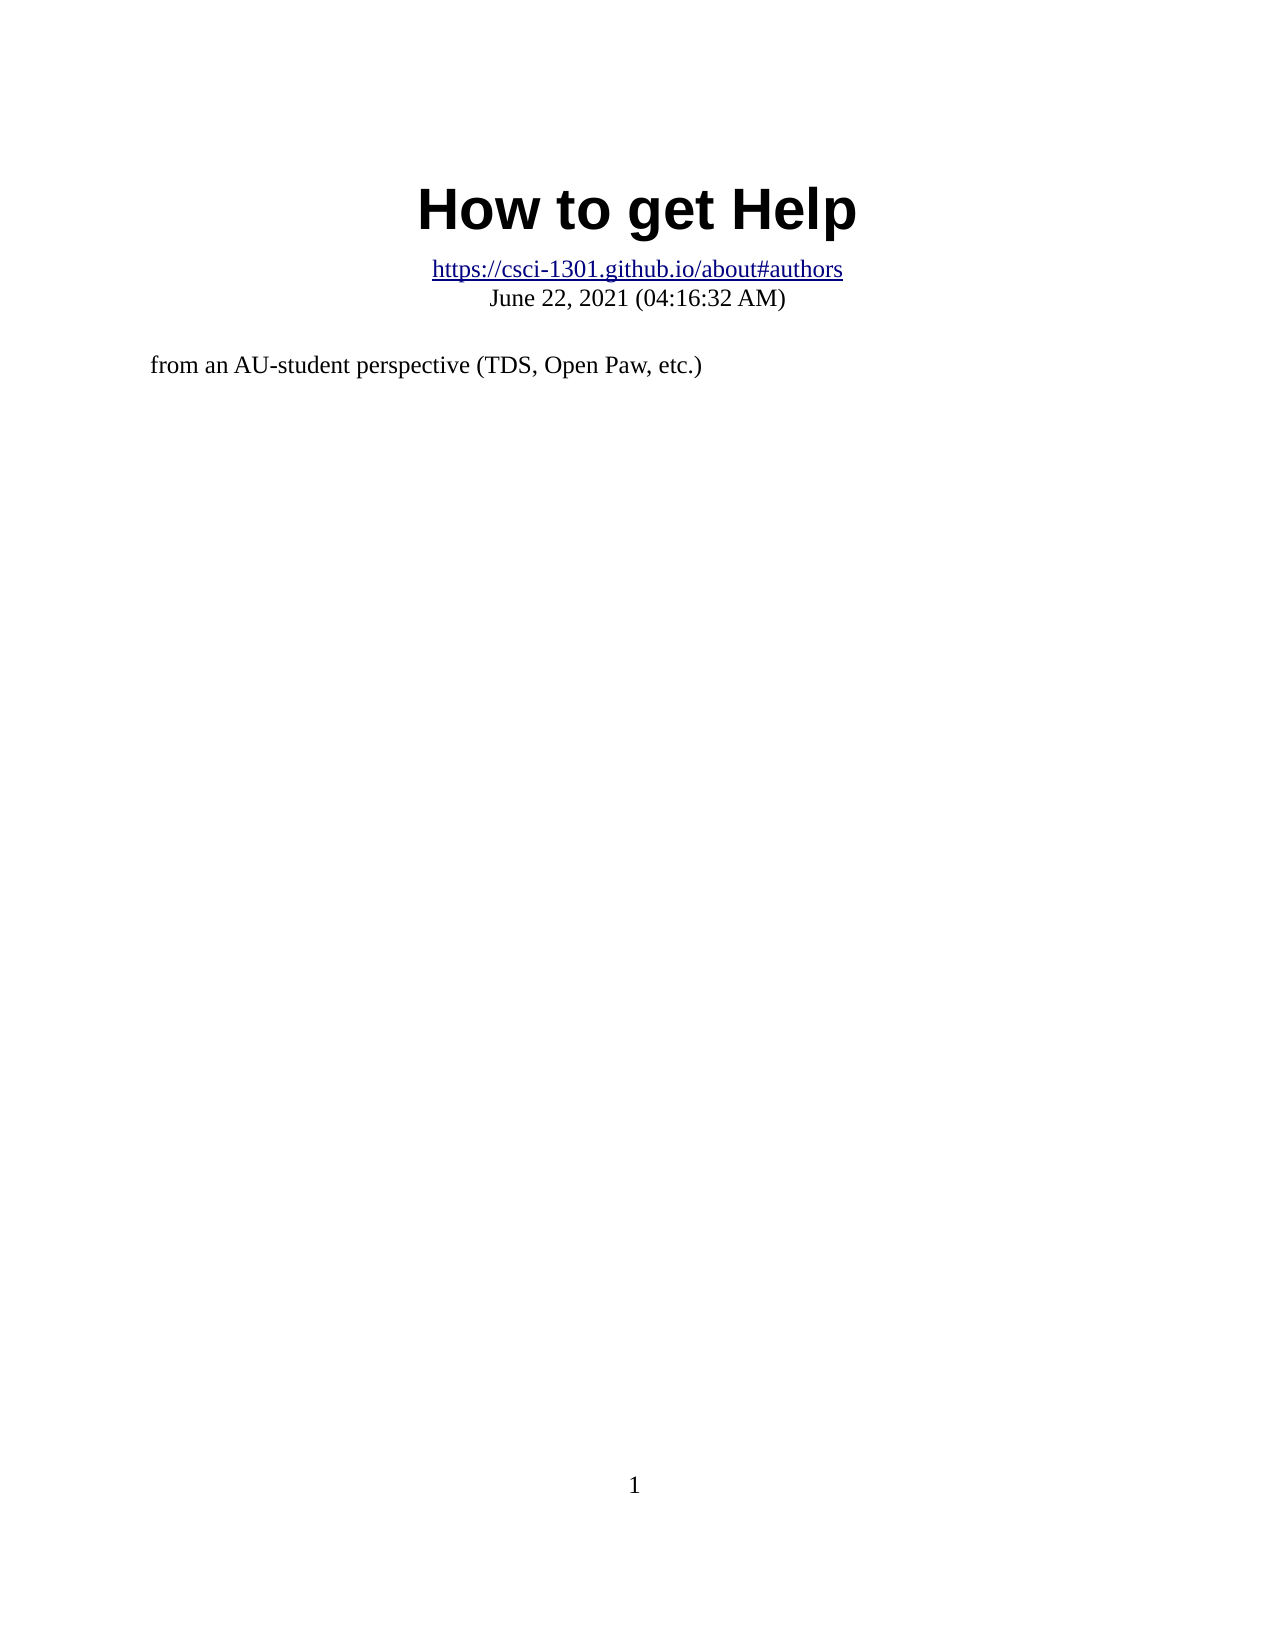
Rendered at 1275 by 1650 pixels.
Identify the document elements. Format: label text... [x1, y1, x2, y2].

text from an AU-student perspective (TDS, Open Paw, etc.) [150, 350, 1125, 378]
text June 22, 2021 (04:16:32 AM) [150, 283, 1125, 312]
title How to get Help [150, 175, 1125, 242]
text https://csci-1301.github.io/about#authors [150, 254, 1125, 283]
